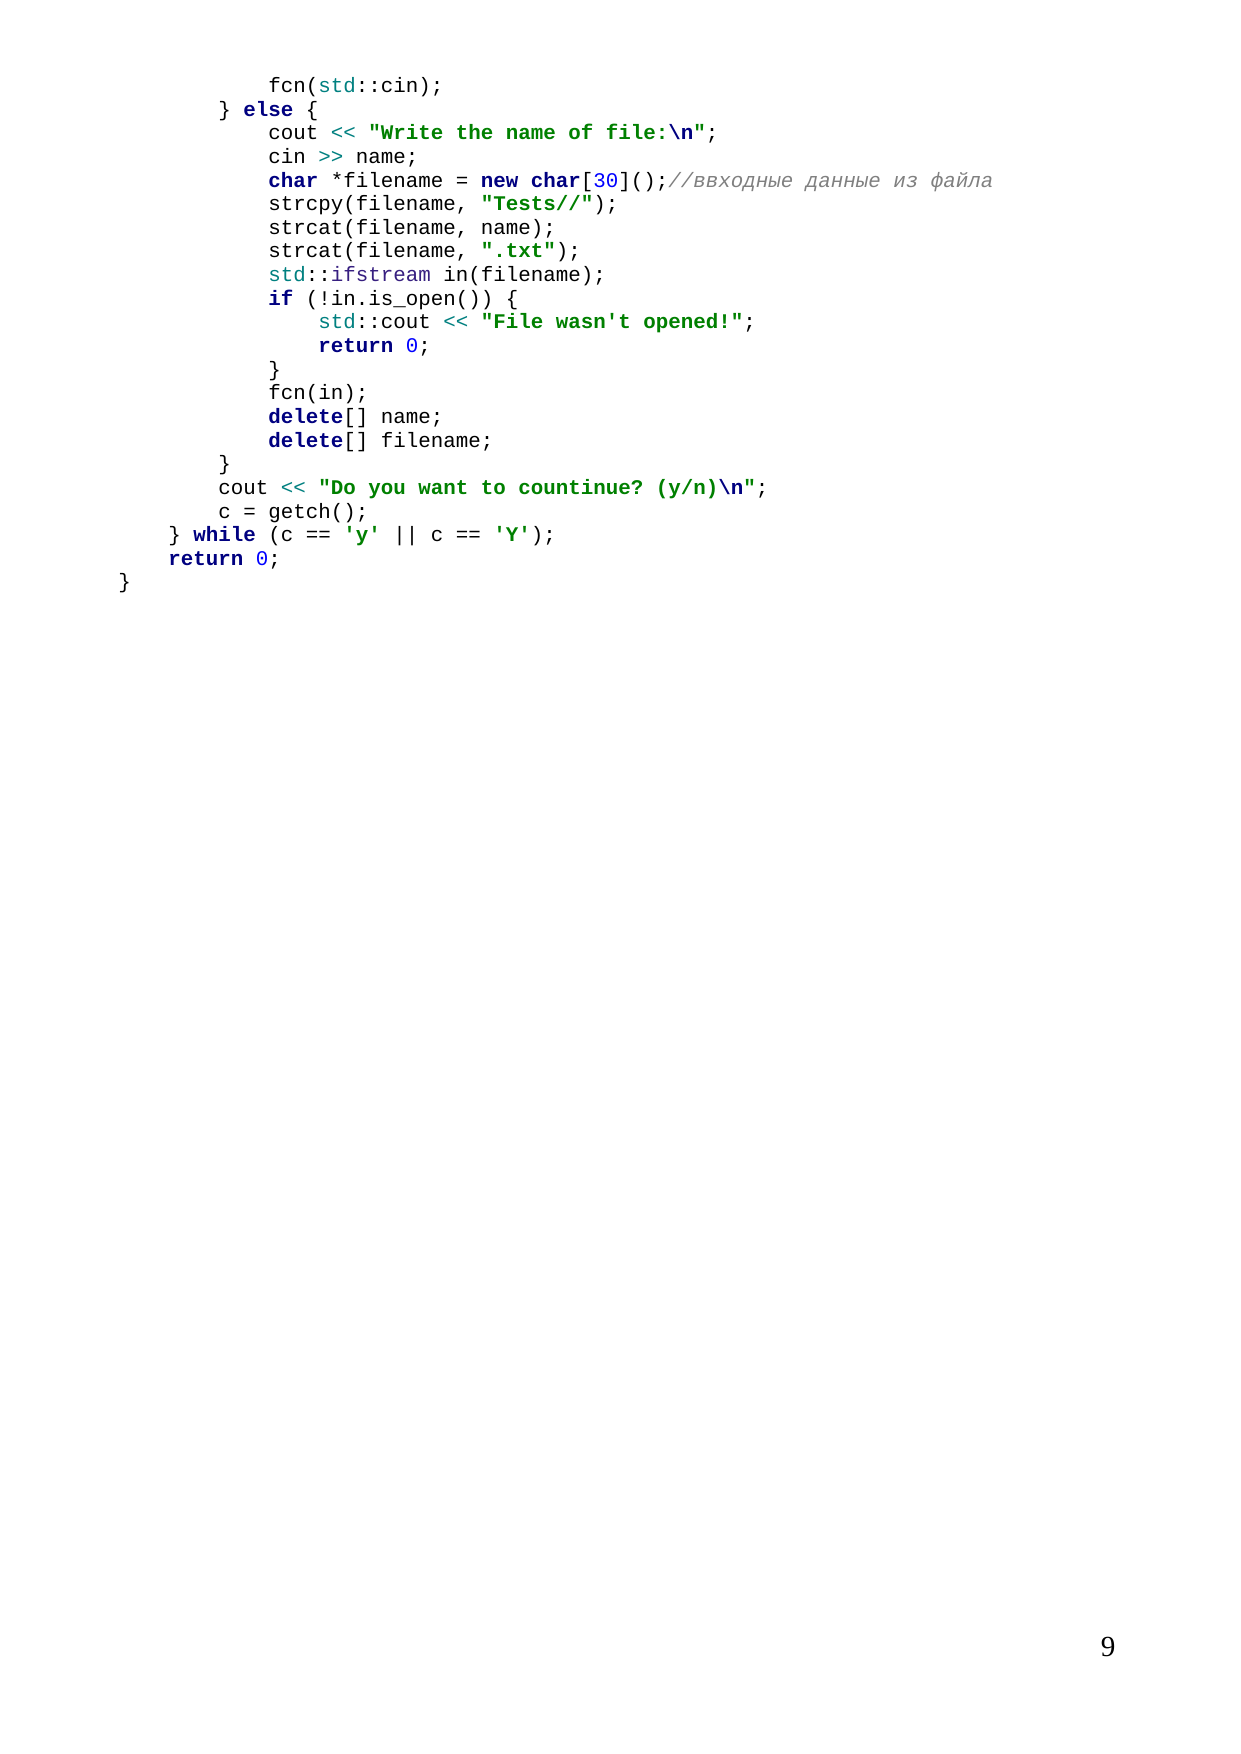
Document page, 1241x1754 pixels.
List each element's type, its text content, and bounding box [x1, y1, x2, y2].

text fcn(std::cin); } else { cout << "Write the name of file:\n"; cin >> name; char *filename = new char[30]();//ввходные данные из файла strcpy(filename, "Tests//"); strcat(filename, name); strcat(filename, ".txt"); std::ifstream in(filename); if (!in.is_open()) { std::cout << "File wasn't opened!"; return 0; } fcn(in); delete[] name; delete[] filename; } cout << "Do you want to countinue? (y/n)\n"; c = getch(); } while (c == 'y' || c == 'Y'); return 0; } [118, 75, 1122, 595]
